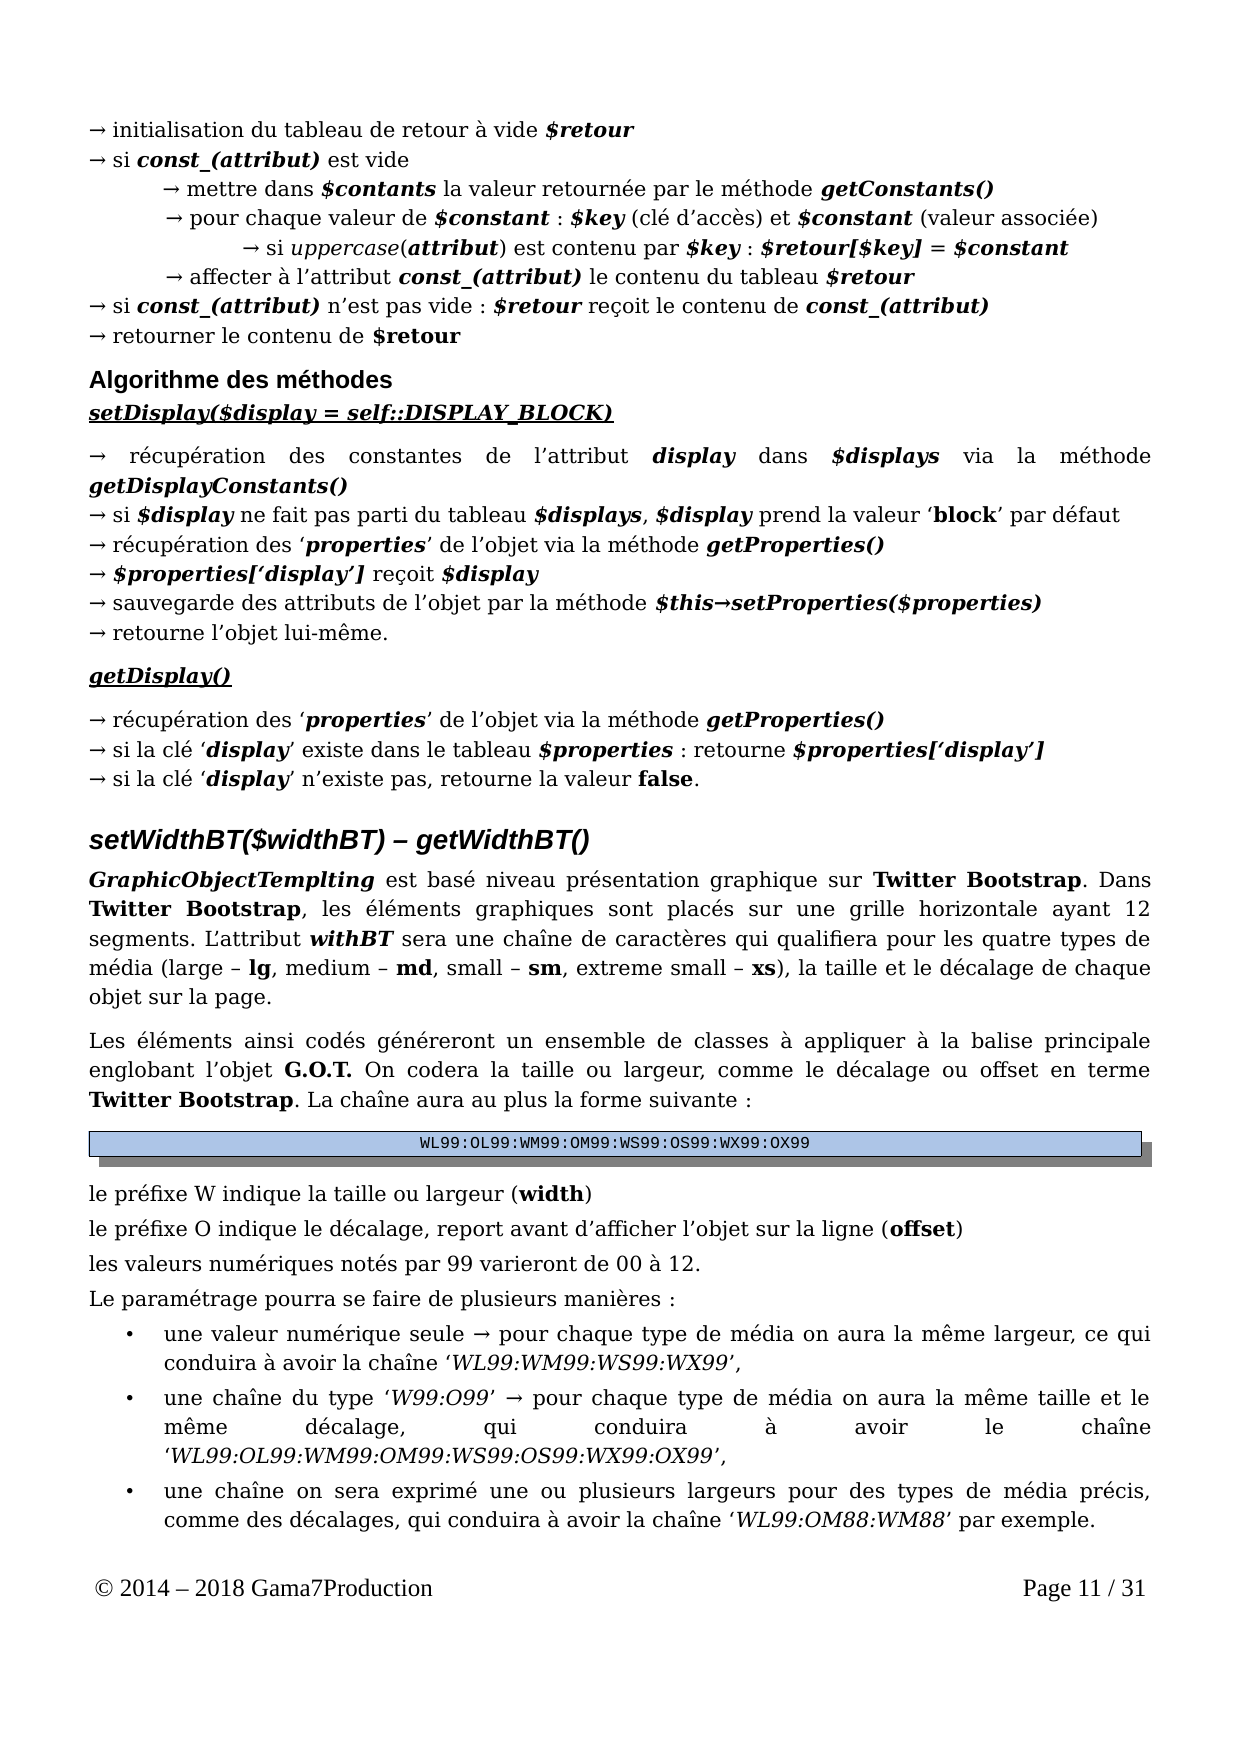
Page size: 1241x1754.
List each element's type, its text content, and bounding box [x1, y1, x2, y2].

text → sauvegarde des attributs de l’objet par la méthode $this→setProperties($properties) [88, 591, 1152, 616]
list une chaîne du type ‘W99:O99’ → pour chaque type de média on aura la même taille et le même décalage, qui conduira à avoir le chaîne ‘WL99:OL99:WM99:OM99:WS99:OS99:WX99:OX99’, [126, 1386, 1152, 1469]
text → retourner le contenu de $retour [88, 324, 1152, 348]
text → récupération des ‘properties’ de l’objet via la méthode getProperties() [88, 708, 1152, 733]
text GraphicObjectTemplting est basé niveau présentation graphique sur Twitter Bootstrap. Dans Twitter Bootstrap, les éléments graphiques sont placés sur une grille horizontale ayant 12 segments. L’attribut withBT sera une chaîne de caractères qui qualifiera pour les quatre types de média (large – lg, medium – md, small – sm, extreme small – xs), la taille et le décalage de chaque objet sur la page. [88, 868, 1152, 1009]
text le préfixe W indique la taille ou largeur (width) [88, 1182, 1152, 1206]
list une chaîne on sera exprimé une ou plusieurs largeurs pour des types de média précis, comme des décalages, qui conduira à avoir la chaîne ‘WL99:OM88:WM88’ par exemple. [126, 1479, 1152, 1533]
text → récupération des ‘properties’ de l’objet via la méthode getProperties() [88, 532, 1152, 557]
text → si const_(attribut) n’est pas vide : $retour reçoit le contenu de const_(attribut) [88, 294, 1152, 319]
text → si la clé ‘display’ n’existe pas, retourne la valeur false. [88, 767, 1152, 791]
subtitle setWidthBT($widthBT) – getWidthBT() [88, 823, 1152, 855]
text → si $display ne fait pas parti du tableau $displays, $display prend la valeur ‘block’ par défaut [88, 503, 1152, 528]
text → $properties[‘display’] reçoit $display [88, 562, 1152, 586]
text → affecter à l’attribut const_(attribut) le contenu du tableau $retour [165, 265, 1152, 289]
text setDisplay($display = self::DISPLAY_BLOCK) [88, 400, 1152, 425]
list une valeur numérique seule → pour chaque type de média on aura la même largeur, ce qui conduira à avoir la chaîne ‘WL99:WM99:WS99:WX99’, [126, 1322, 1152, 1376]
subtitle Algorithme des méthodes [88, 366, 1152, 394]
text → récupération des constantes de l’attribut display dans $displays via la méthode getDisplayConstants() [88, 444, 1152, 498]
text WL99:OL99:WM99:OM99:WS99:OS99:WX99:OX99 [90, 1132, 1141, 1156]
text → initialisation du tableau de retour à vide $retour [88, 118, 1152, 143]
text getDisplay() [88, 664, 1152, 689]
text → mettre dans $contants la valeur retournée par le méthode getConstants() [88, 177, 1152, 201]
text → retourne l’objet lui-même. [88, 621, 1152, 645]
text Le paramétrage pourra se faire de plusieurs manières : [88, 1287, 1152, 1312]
text → si uppercase(attribut) est contenu par $key : $retour[$key] = $constant [242, 236, 1152, 260]
text le préfixe O indique le décalage, report avant d’afficher l’objet sur la ligne (offset) [88, 1217, 1152, 1241]
text les valeurs numériques notés par 99 varieront de 00 à 12. [88, 1252, 1152, 1277]
text Les éléments ainsi codés généreront un ensemble de classes à appliquer à la balise principale englobant l’objet G.O.T. On codera la taille ou largeur, comme le décalage ou offset en terme Twitter Bootstrap. La chaîne aura au plus la forme suivante : [88, 1029, 1152, 1112]
text → si const_(attribut) est vide [88, 147, 1152, 172]
text → si la clé ‘display’ existe dans le tableau $properties : retourne $properties[‘display’] [88, 738, 1152, 762]
text → pour chaque valeur de $constant : $key (clé d’accès) et $constant (valeur associée) [165, 206, 1152, 231]
